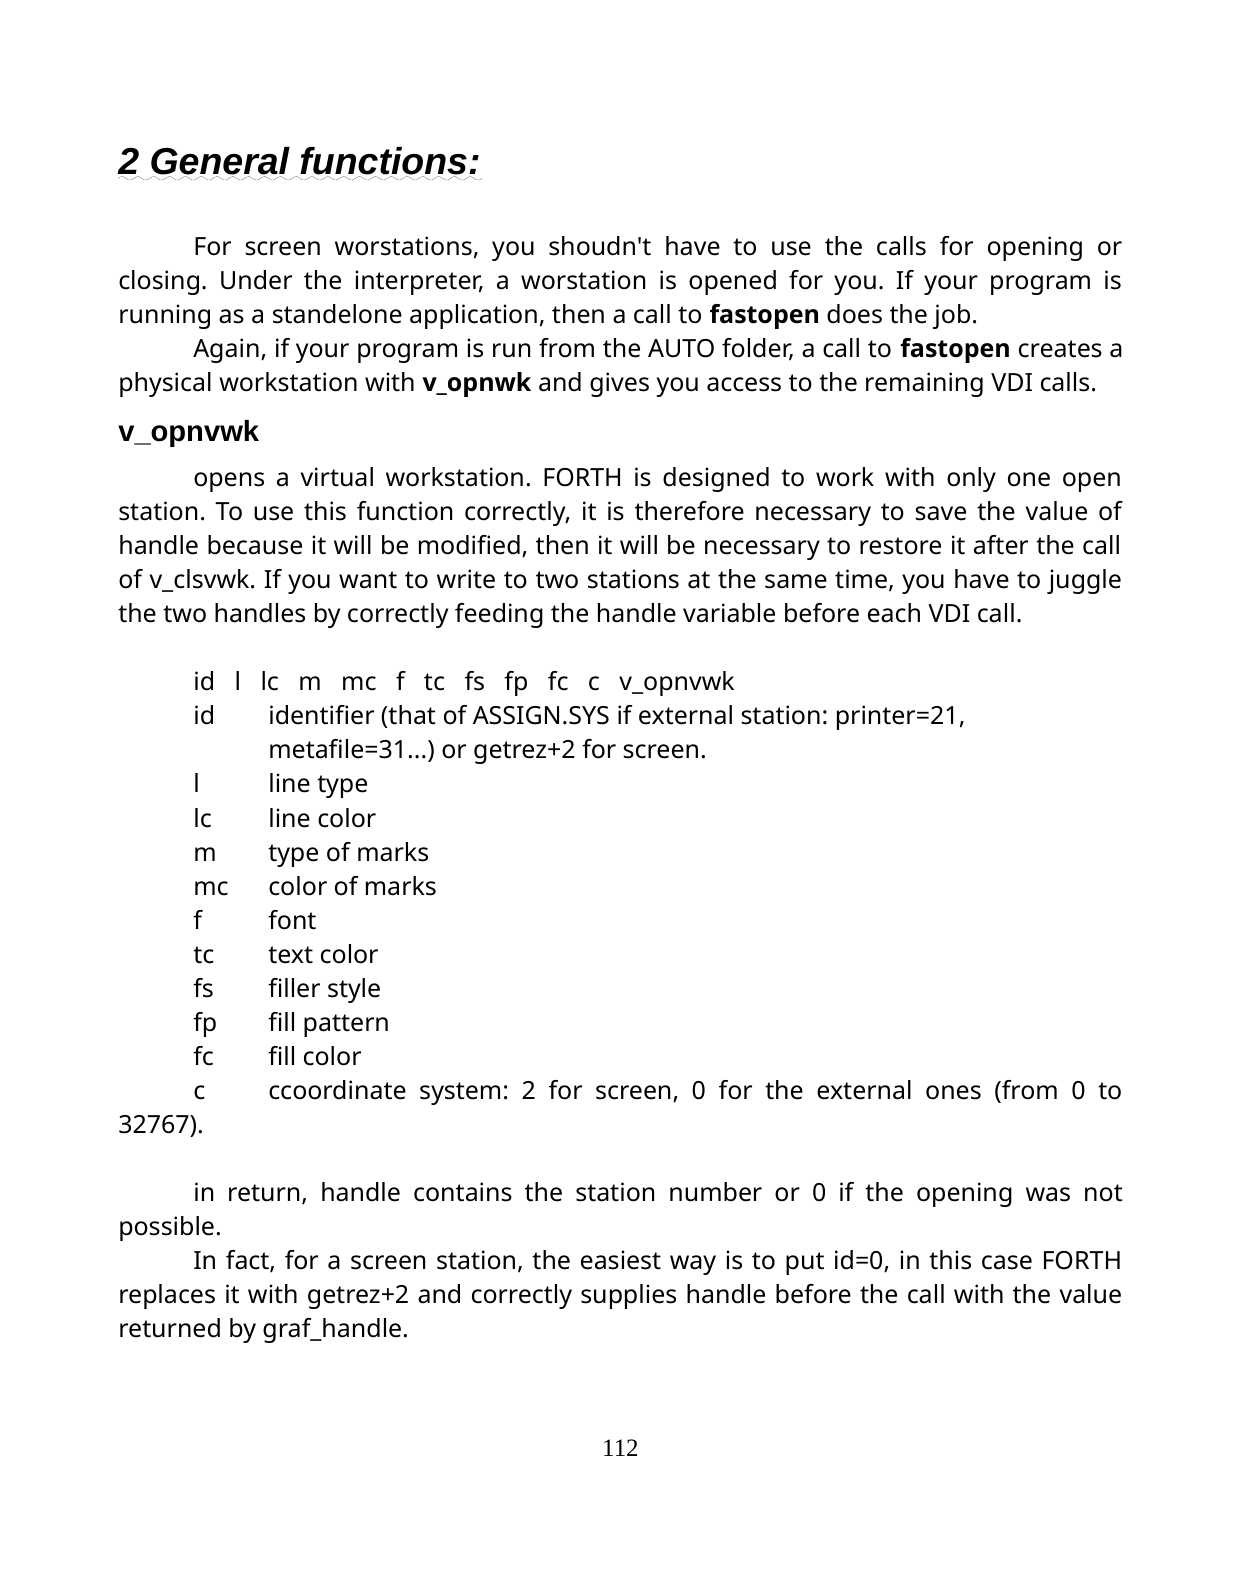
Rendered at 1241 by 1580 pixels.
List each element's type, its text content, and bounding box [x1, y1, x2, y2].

text For screen worstations, you shoudn't have to use the calls for opening or closing. Under the interpreter, a worstation is opened for you. If your program is running as a standelone application, then a call to fastopen does the job. [118, 229, 1123, 331]
text c ccoordinate system: 2 for screen, 0 for the external ones (from 0 to 32767). [118, 1073, 1123, 1141]
subtitle v_opnvwk [118, 413, 1122, 447]
text fp fill pattern [118, 1004, 1123, 1039]
text fs filler style [118, 971, 1123, 1004]
text l line type [118, 766, 1123, 800]
text opens a virtual workstation. FORTH is designed to work with only one open station. To use this function correctly, it is therefore necessary to save the value of handle because it will be modified, then it will be necessary to restore it after the call of v_clsvwk. If you want to write to two stations at the same time, you have to juggle the two handles by correctly feeding the handle variable before each VDI call. [118, 459, 1123, 630]
text fc fill color [118, 1039, 1123, 1073]
subtitle 2 General functions: [118, 139, 1122, 182]
text m type of marks [118, 834, 1123, 868]
text Again, if your program is run from the AUTO folder, a call to fastopen creates a physical workstation with v_opnwk and gives you access to the remaining VDI calls. [118, 331, 1123, 399]
text lc line color [118, 800, 1123, 834]
text In fact, for a screen station, the easiest way is to put id=0, in this case FORTH replaces it with getrez+2 and correctly supplies handle before the call with the value returned by graf_handle. [118, 1243, 1123, 1345]
text f font [118, 902, 1123, 936]
text id identifier (that of ASSIGN.SYS if external station: printer=21, [118, 698, 1123, 732]
text in return, handle contains the station number or 0 if the opening was not possible. [118, 1175, 1123, 1243]
text metafile=31...) or getrez+2 for screen. [118, 732, 1123, 766]
text tc text color [118, 936, 1123, 971]
text id l lc m mc f tc fs fp fc c v_opnvwk [118, 664, 1123, 698]
text mc color of marks [118, 868, 1123, 902]
